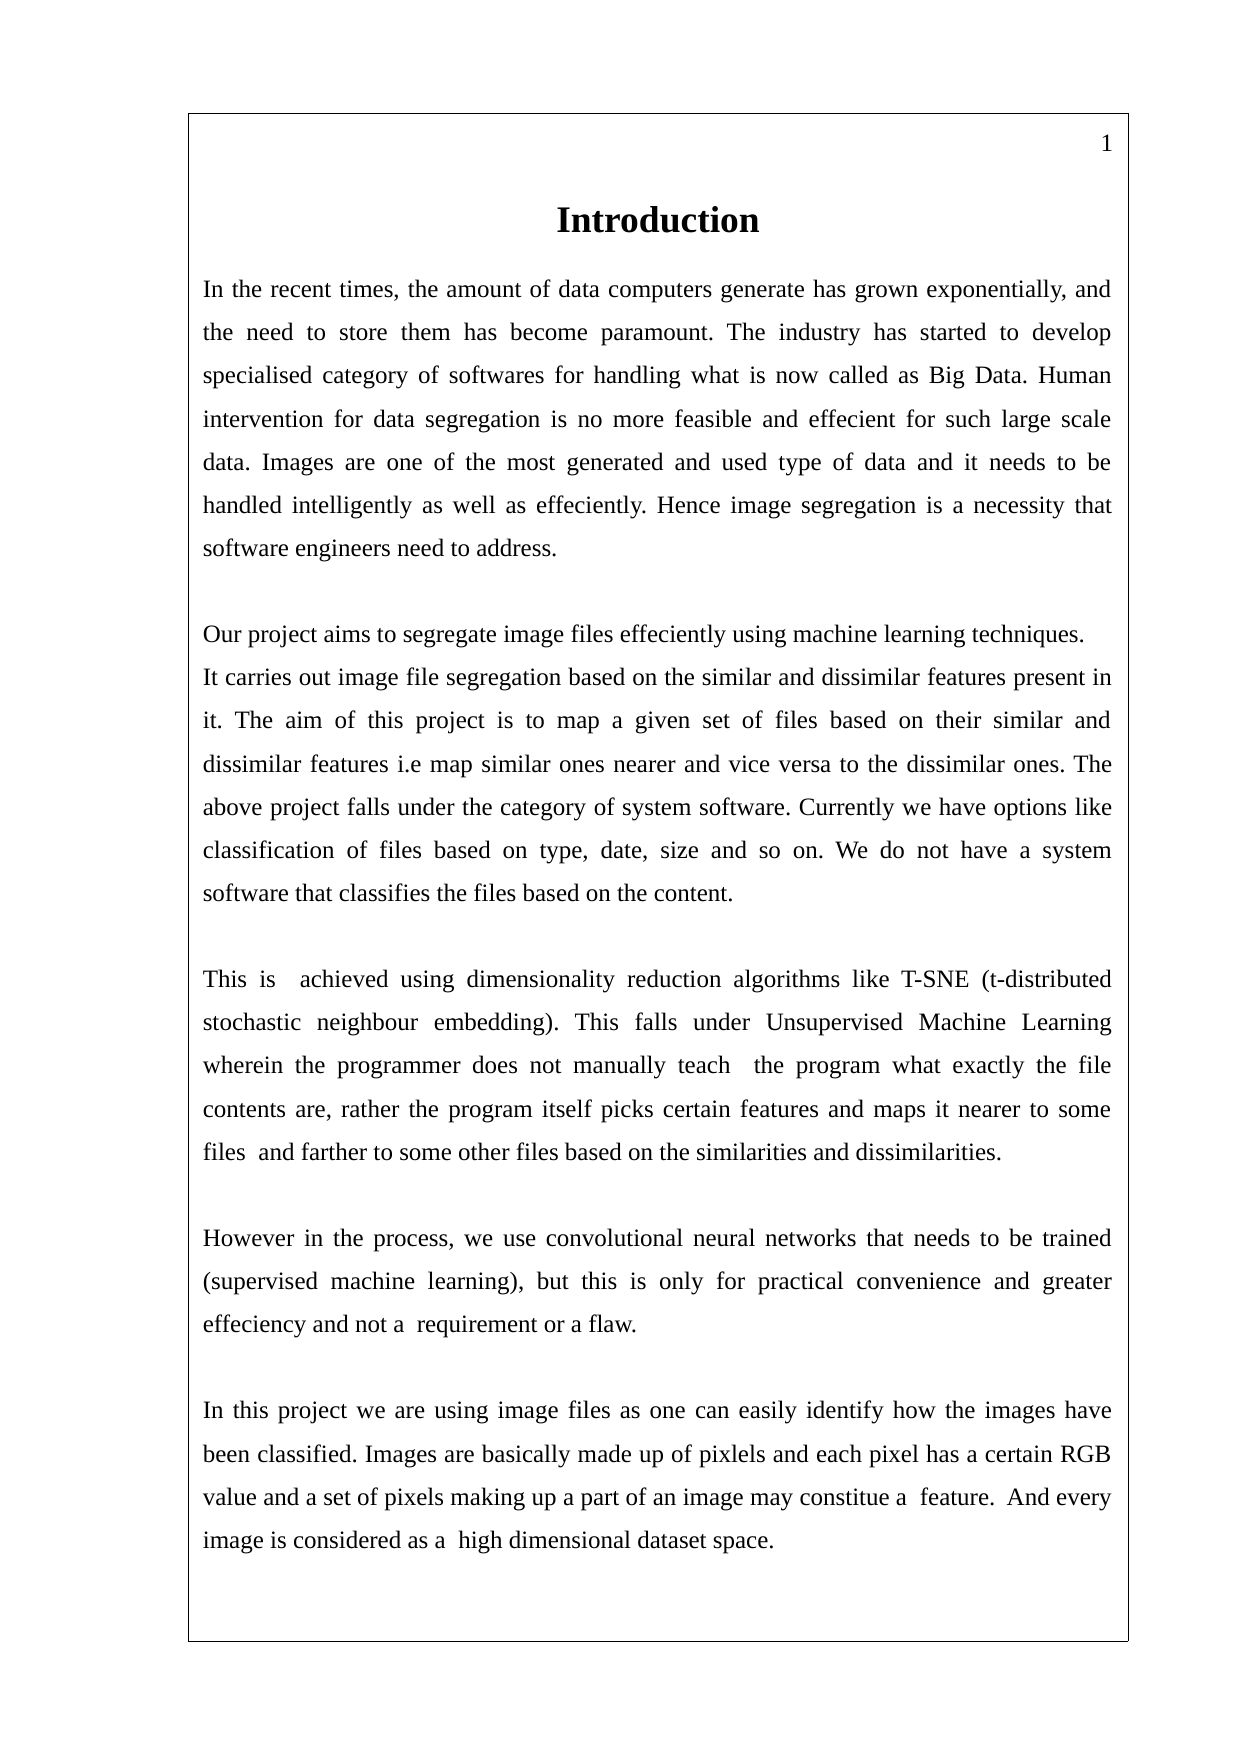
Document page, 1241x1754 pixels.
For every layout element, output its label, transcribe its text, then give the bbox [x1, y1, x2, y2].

text Our project aims to segregate image files effeciently using machine learning techniques. [203, 619, 1113, 648]
text However in the process, we use convolutional neural networks that needs to be trained (supervised machine learning), but this is only for practical convenience and greater effeciency and not a requirement or a flaw. [203, 1223, 1113, 1338]
text This is achieved using dimensionality reduction algorithms like T-SNE (t-distributed stochastic neighbour embedding). This falls under Unsupervised Machine Learning wherein the programmer does not manually teach the program what exactly the file contents are, rather the program itself picks certain features and maps it nearer to some files and farther to some other files based on the similarities and dissimilarities. [203, 964, 1113, 1166]
text Introduction [203, 198, 1113, 241]
text In this project we are using image files as one can easily identify how the images have been classified. Images are basically made up of pixlels and each pixel has a certain RGB value and a set of pixels making up a part of an image may constitue a feature. And every image is considered as a high dimensional dataset space. [203, 1396, 1113, 1554]
text In the recent times, the amount of data computers generate has grown exponentially, and the need to store them has become paramount. The industry has started to develop specialised category of softwares for handling what is now called as Big Data. Human intervention for data segregation is no more feasible and effecient for such large scale data. Images are one of the most generated and used type of data and it needs to be handled intelligently as well as effeciently. Hence image segregation is a necessity that software engineers need to address. [203, 274, 1113, 562]
text It carries out image file segregation based on the similar and dissimilar features present in it. The aim of this project is to map a given set of files based on their similar and dissimilar features i.e map similar ones nearer and vice versa to the dissimilar ones. The above project falls under the category of system software. Currently we have options like classification of files based on type, date, size and so on. We do not have a system software that classifies the files based on the content. [203, 662, 1113, 907]
